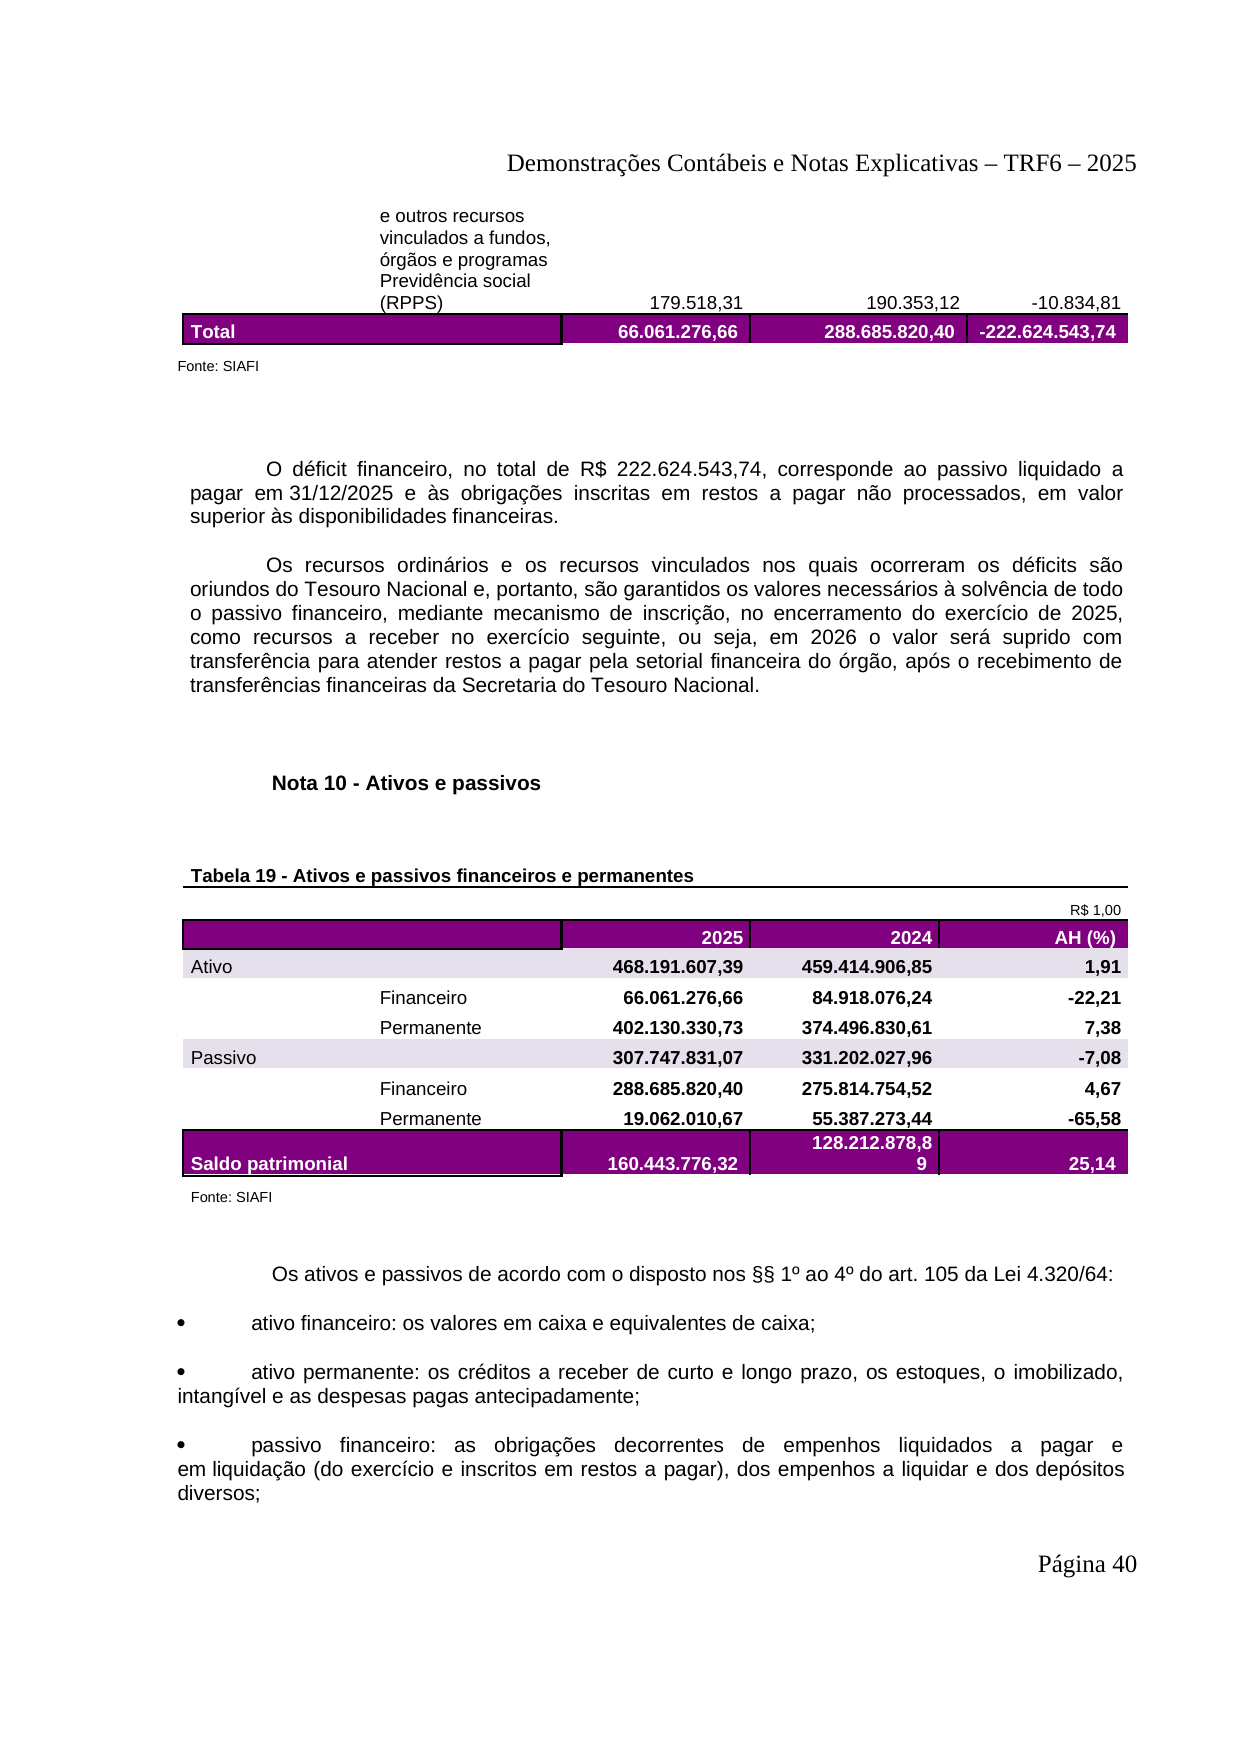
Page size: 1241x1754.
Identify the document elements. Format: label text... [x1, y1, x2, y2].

table_cell Previdência social (RPPS) [372, 270, 561, 313]
table_cell [750, 205, 967, 270]
table_cell -22,21 [939, 978, 1128, 1008]
table_cell 66.061.276,66 [563, 315, 749, 343]
table_cell [561, 205, 750, 270]
table_cell Permanente [372, 1008, 561, 1039]
text Nota 10 - Ativos e passivos [266, 771, 1124, 795]
table_header Tabela 19 - Ativos e passivos financeiros e permanentes [183, 856, 1128, 886]
table_cell 128.212.878,89 [751, 1131, 938, 1174]
table_cell [183, 978, 372, 1008]
table_cell [184, 921, 560, 948]
table_cell Saldo patrimonial [184, 1131, 560, 1174]
table_cell [561, 1175, 750, 1249]
table_cell [183, 1068, 372, 1099]
table_cell [183, 205, 372, 270]
table_cell Permanente [372, 1099, 561, 1129]
table_cell 1,91 [939, 948, 1128, 978]
table_cell 55.387.273,44 [750, 1099, 939, 1129]
table_cell 331.202.027,96 [750, 1039, 939, 1068]
table_cell [183, 1099, 372, 1129]
table_cell 66.061.276,66 [561, 978, 750, 1008]
table_cell 468.191.607,39 [561, 948, 750, 978]
table_cell 459.414.906,85 [750, 948, 939, 978]
text O déficit financeiro, no total de R$ 222.624.543,74, corresponde ao passivo liquidado a pagar em 31/12/2025 e às obrigações inscritas em restos a pagar não processados, em valor superior às disponibilidades financeiras. [190, 456, 1124, 528]
table_cell Passivo [183, 1039, 561, 1068]
table_cell Fonte: SIAFI [183, 1177, 372, 1249]
table_cell Financeiro [372, 978, 561, 1008]
table_cell 84.918.076,24 [750, 978, 939, 1008]
table_cell R$ 1,00 [939, 888, 1128, 918]
table_cell -10.834,81 [967, 270, 1128, 313]
text Os ativos e passivos de acordo com o disposto nos §§ 1º ao 4º do art. 105 da Lei 4.320/64: [190, 1261, 1124, 1285]
table_cell 19.062.010,67 [561, 1099, 750, 1129]
list passivo financeiro: as obrigações decorrentes de empenhos liquidados a pagar e em liquidação (do exercício e inscritos em restos a pagar), dos empenhos a liquidar e dos depósitos diversos; [177, 1432, 1124, 1504]
table_cell AH (%) [940, 921, 1128, 948]
list ativo financeiro: os valores em caixa e equivalentes de caixa; [177, 1310, 1124, 1334]
table_cell 288.685.820,40 [561, 1068, 750, 1099]
table_cell e outros recursos vinculados a fundos, órgãos e programas [372, 205, 561, 270]
table_cell [750, 888, 939, 918]
table_cell 402.130.330,73 [561, 1008, 750, 1039]
table_cell 2025 [563, 921, 749, 948]
table_cell 25,14 [940, 1131, 1128, 1174]
table_cell -7,08 [939, 1039, 1128, 1068]
text Os recursos ordinários e os recursos vinculados nos quais ocorreram os déficits são oriundos do Tesouro Nacional e, portanto, são garantidos os valores necessários à solvência de todo o passivo financeiro, mediante mecanismo de inscrição, no encerramento do exercício de 2025, como recursos a receber no exercício seguinte, ou seja, em 2026 o valor será suprido com transferência para atender restos a pagar pela setorial financeira do órgão, após o recebimento de transferências financeiras da Secretaria do Tesouro Nacional. [190, 553, 1124, 697]
table_cell 2024 [751, 921, 938, 948]
table_cell 374.496.830,61 [750, 1008, 939, 1039]
table_cell Total [184, 315, 560, 343]
table_cell 190.353,12 [750, 270, 967, 313]
table_cell 179.518,31 [561, 270, 750, 313]
table_cell 288.685.820,40 [751, 315, 966, 343]
table_cell [372, 1177, 561, 1249]
table_cell [750, 1175, 939, 1249]
table_cell [183, 270, 372, 313]
table_cell -65,58 [939, 1099, 1128, 1129]
table_cell 160.443.776,32 [563, 1131, 749, 1174]
table_cell [939, 1175, 1128, 1249]
table_cell 275.814.754,52 [750, 1068, 939, 1099]
table_cell [183, 888, 372, 918]
table_cell 307.747.831,07 [561, 1039, 750, 1068]
table_cell Financeiro [372, 1068, 561, 1099]
table_cell -222.624.543,74 [968, 315, 1128, 343]
table_cell 4,67 [939, 1068, 1128, 1099]
table_cell Ativo [183, 950, 561, 978]
table_cell [967, 205, 1128, 270]
list ativo permanente: os créditos a receber de curto e longo prazo, os estoques, o imobilizado, intangível e as despesas pagas antecipadamente; [177, 1359, 1124, 1407]
table_cell [183, 1008, 372, 1039]
table_cell [372, 888, 561, 918]
table_cell [561, 888, 750, 918]
text Fonte: SIAFI [177, 357, 1124, 374]
table_cell 7,38 [939, 1008, 1128, 1039]
